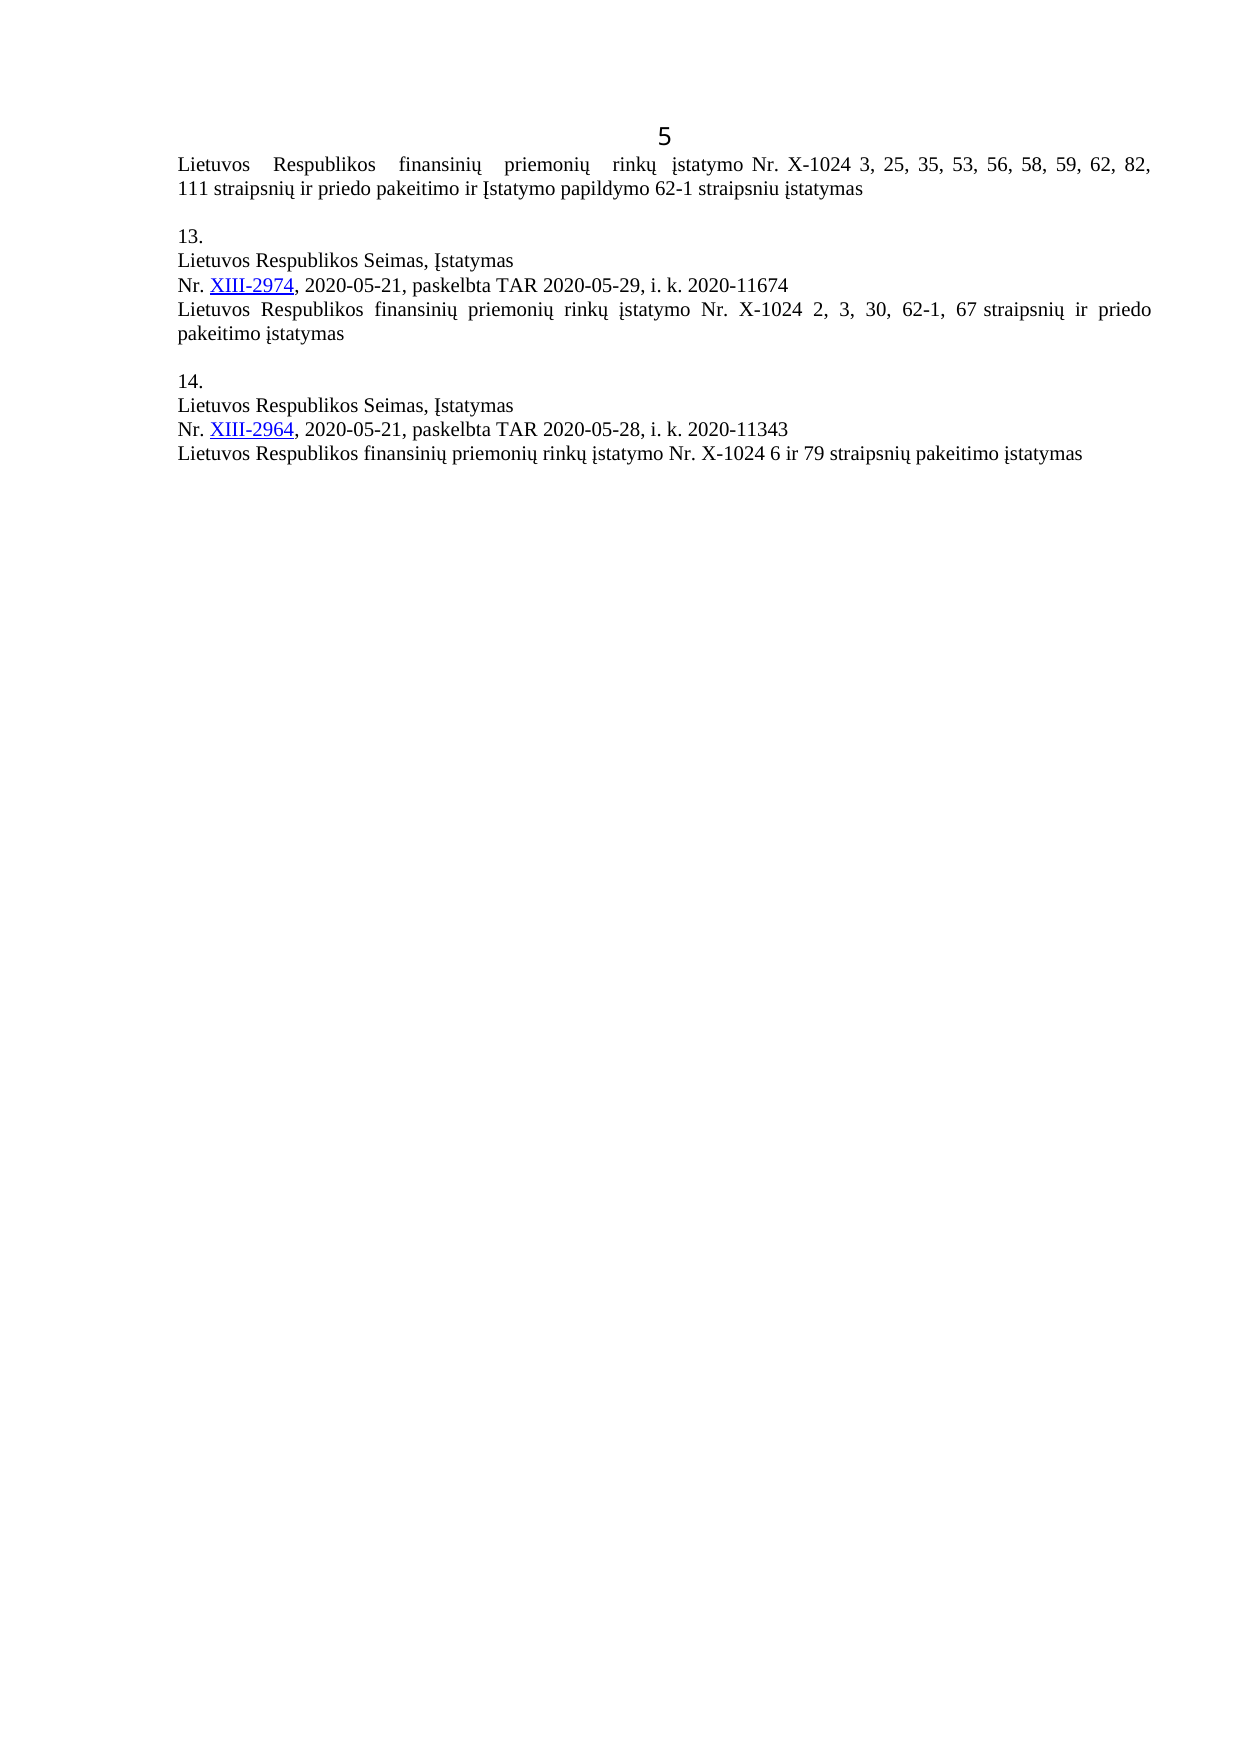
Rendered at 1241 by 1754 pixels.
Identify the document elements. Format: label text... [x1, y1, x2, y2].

text Lietuvos Respublikos Seimas, Įstatymas [177, 393, 1152, 417]
text 14. [177, 369, 1152, 393]
text Nr. XIII-2964, 2020-05-21, paskelbta TAR 2020-05-28, i. k. 2020-11343 [177, 417, 1152, 441]
text Nr. XIII-2974, 2020-05-21, paskelbta TAR 2020-05-29, i. k. 2020-11674 [177, 272, 1152, 297]
text Lietuvos Respublikos finansinių priemonių rinkų įstatymo Nr. X-1024 2, 3, 30, 62-1, 67 straipsnių ir priedo pakeitimo įstatymas [177, 297, 1152, 345]
text Lietuvos Respublikos finansinių priemonių rinkų įstatymo Nr. X-1024 6 ir 79 straipsnių pakeitimo įstatymas [177, 441, 1152, 465]
text Lietuvos Respublikos finansinių priemonių rinkų įstatymo Nr. X-1024 3, 25, 35, 53, 56, 58, 59, 62, 82, 111 straipsnių ir priedo pakeitimo ir Įstatymo papildymo 62-1 straipsniu įstatymas [177, 152, 1152, 200]
text 13. [177, 224, 1152, 248]
text Lietuvos Respublikos Seimas, Įstatymas [177, 248, 1152, 272]
